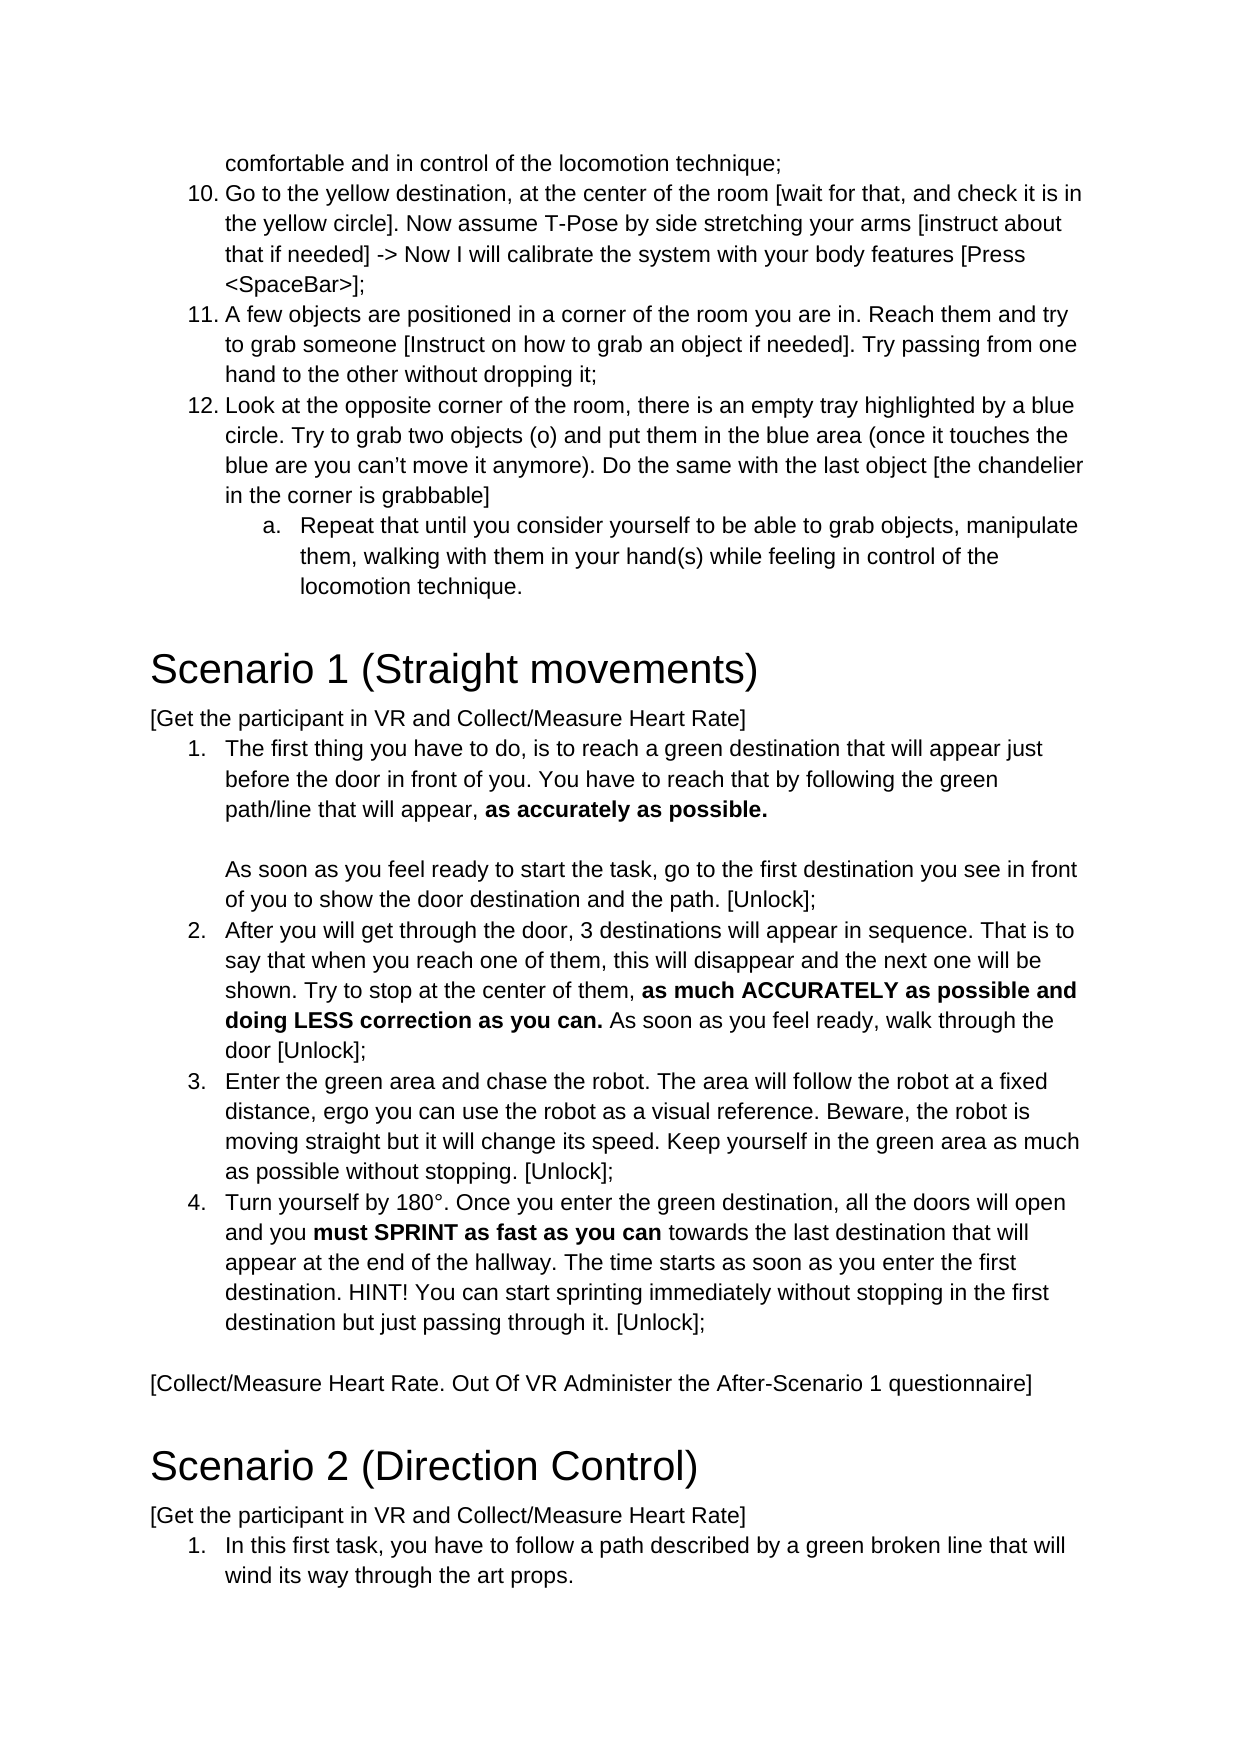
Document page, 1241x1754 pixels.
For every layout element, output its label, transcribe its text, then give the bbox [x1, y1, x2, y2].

list In this first task, you have to follow a path described by a green broken line that will wind its way through the art props. [187, 1532, 1090, 1589]
list Go to the yellow destination, at the center of the room [wait for that, and check it is in the yellow circle]. Now assume T-Pose by side stretching your arms [instruct about that if needed] -> Now I will calibrate the system with your body features [Press <SpaceBar>]; [187, 180, 1090, 297]
list The first thing you have to do, is to reach a green destination that will appear just before the door in front of you. You have to reach that by following the green path/line that will appear, as accurately as possible. As soon as you feel ready to start the task, go to the first destination you see in front of you to show the door destination and the path. [Unlock]; [187, 735, 1090, 913]
text [Get the participant in VR and Collect/Measure Heart Rate] [150, 705, 1090, 732]
list Turn yourself by 180°. Once you enter the green destination, all the doors will open and you must SPRINT as fast as you can towards the last destination that will appear at the end of the hallway. The time starts as soon as you enter the first destination. HINT! You can start sprinting immediately without stopping in the first destination but just passing through it. [Unlock]; [187, 1188, 1090, 1336]
list Repeat that until you consider yourself to be able to grab objects, manipulate them, walking with them in your hand(s) while feeling in control of the locomotion technique. [262, 512, 1090, 599]
list comfortable and in control of the locomotion technique; [187, 150, 1090, 176]
text [Get the participant in VR and Collect/Measure Heart Rate] [150, 1502, 1090, 1528]
list Look at the opposite corner of the room, there is an empty tray highlighted by a blue circle. Try to grab two objects (o) and put them in the blue area (once it touches the blue are you can’t move it anymore). Do the same with the last object [the chandelier in the corner is grabbable] [187, 392, 1090, 509]
subtitle Scenario 1 (Straight movements) [150, 645, 1090, 693]
list Enter the green area and chase the robot. The area will follow the robot at a fixed distance, ergo you can use the robot as a visual reference. Beware, the robot is moving straight but it will change its speed. Keep yourself in the green area as much as possible without stopping. [Unlock]; [187, 1068, 1090, 1185]
list A few objects are positioned in a corner of the room you are in. Reach them and try to grab someone [Instruct on how to grab an object if needed]. Try passing from one hand to the other without dropping it; [187, 301, 1090, 388]
list After you will get through the door, 3 destinations will appear in sequence. That is to say that when you reach one of them, this will disappear and the next one will be shown. Try to stop at the center of them, as much ACCURATELY as possible and doing LESS correction as you can. As soon as you feel ready, walk through the door [Unlock]; [187, 917, 1090, 1064]
text [Collect/Measure Heart Rate. Out Of VR Administer the After-Scenario 1 questionnaire] [150, 1370, 1090, 1396]
subtitle Scenario 2 (Direction Control) [150, 1442, 1090, 1489]
